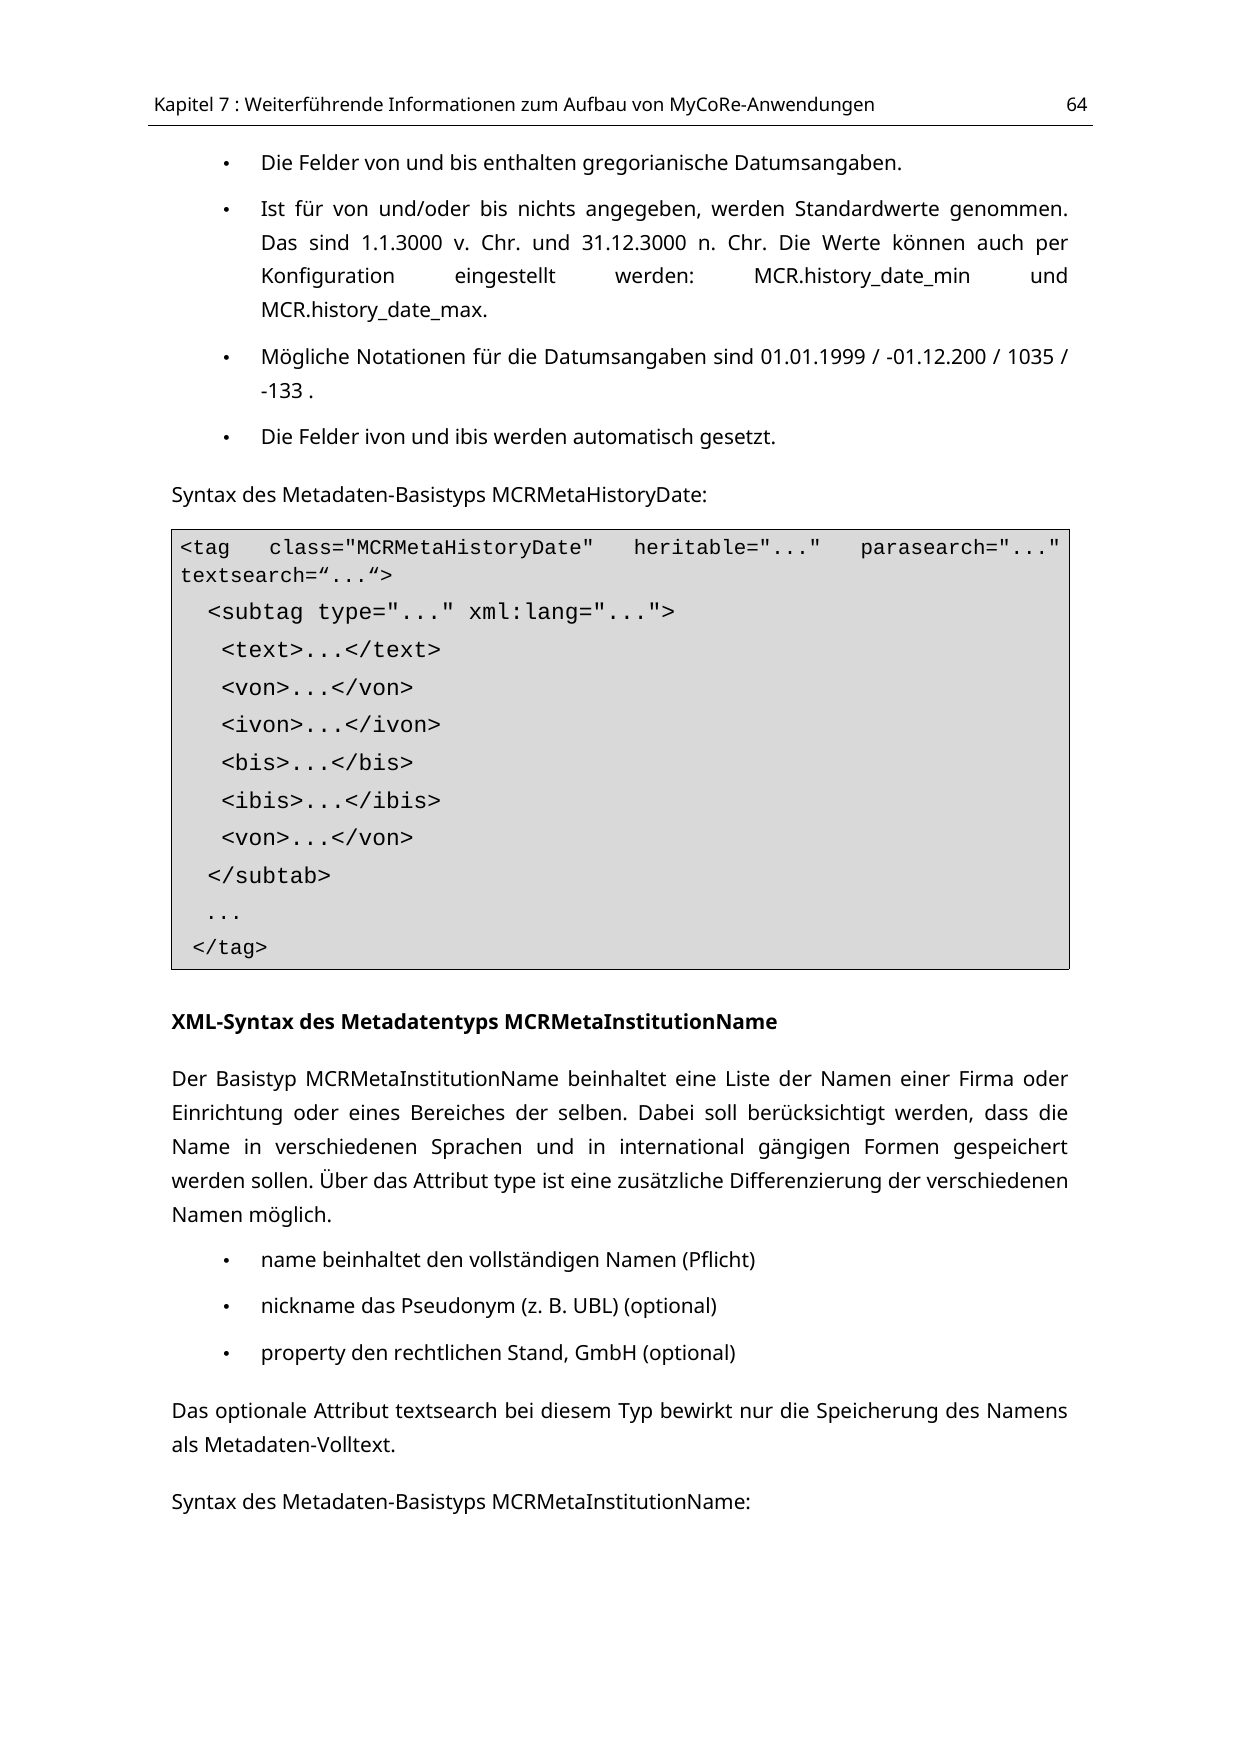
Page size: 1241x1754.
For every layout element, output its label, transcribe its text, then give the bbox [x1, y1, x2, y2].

text <von>...</von> [172, 667, 1069, 702]
text <bis>...</bis> [172, 743, 1069, 777]
list nickname das Pseudonym (z. B. UBL) (optional) [185, 1292, 1069, 1320]
text Syntax des Metadaten-Basistyps MCRMetaInstitutionName: [171, 1487, 1069, 1516]
text ... [172, 894, 1069, 926]
list name beinhaltet den vollständigen Namen (Pflicht) [185, 1245, 1069, 1273]
text <ivon>...</ivon> [172, 705, 1069, 740]
text Syntax des Metadaten-Basistyps MCRMetaHistoryDate: [171, 480, 1069, 508]
list Die Felder ivon und ibis werden automatisch gesetzt. [185, 422, 1069, 450]
text <text>...</text> [172, 630, 1069, 664]
text <ibis>...</ibis> [172, 781, 1069, 815]
list Mögliche Notationen für die Datumsangaben sind 01.01.1999 / -01.12.200 / 1035 / -133 . [185, 342, 1069, 404]
text <subtag type="..." xml:lang="..."> [172, 592, 1069, 627]
text <tag class="MCRMetaHistoryDate" heritable="..." parasearch="..." textsearch=“...“> [172, 530, 1069, 589]
list Ist für von und/oder bis nichts angegeben, werden Standardwerte genommen. Das sind 1.1.3000 v. Chr. und 31.12.3000 n. Chr. Die Werte können auch per Konfiguration eingestellt werden: MCR.history_date_min und MCR.history_date_max. [185, 194, 1069, 324]
text </tag> [172, 929, 1069, 969]
text Der Basistyp MCRMetaInstitutionName beinhaltet eine Liste der Namen einer Firma oder Einrichtung oder eines Bereiches der selben. Dabei soll berücksichtigt werden, dass die Name in verschiedenen Sprachen und in international gängigen Formen gespeichert werden sollen. Über das Attribut type ist eine zusätzliche Differenzierung der verschiedenen Namen möglich. [171, 1064, 1069, 1228]
text </subtab> [172, 856, 1069, 891]
subtitle XML-Syntax des Metadatentyps MCRMetaInstitutionName [171, 1007, 1092, 1035]
text <von>...</von> [172, 818, 1069, 853]
list property den rechtlichen Stand, GmbH (optional) [185, 1338, 1069, 1366]
text Das optionale Attribut textsearch bei diesem Typ bewirkt nur die Speicherung des Namens als Metadaten-Volltext. [171, 1396, 1069, 1458]
list Die Felder von und bis enthalten gregorianische Datumsangaben. [185, 148, 1069, 176]
